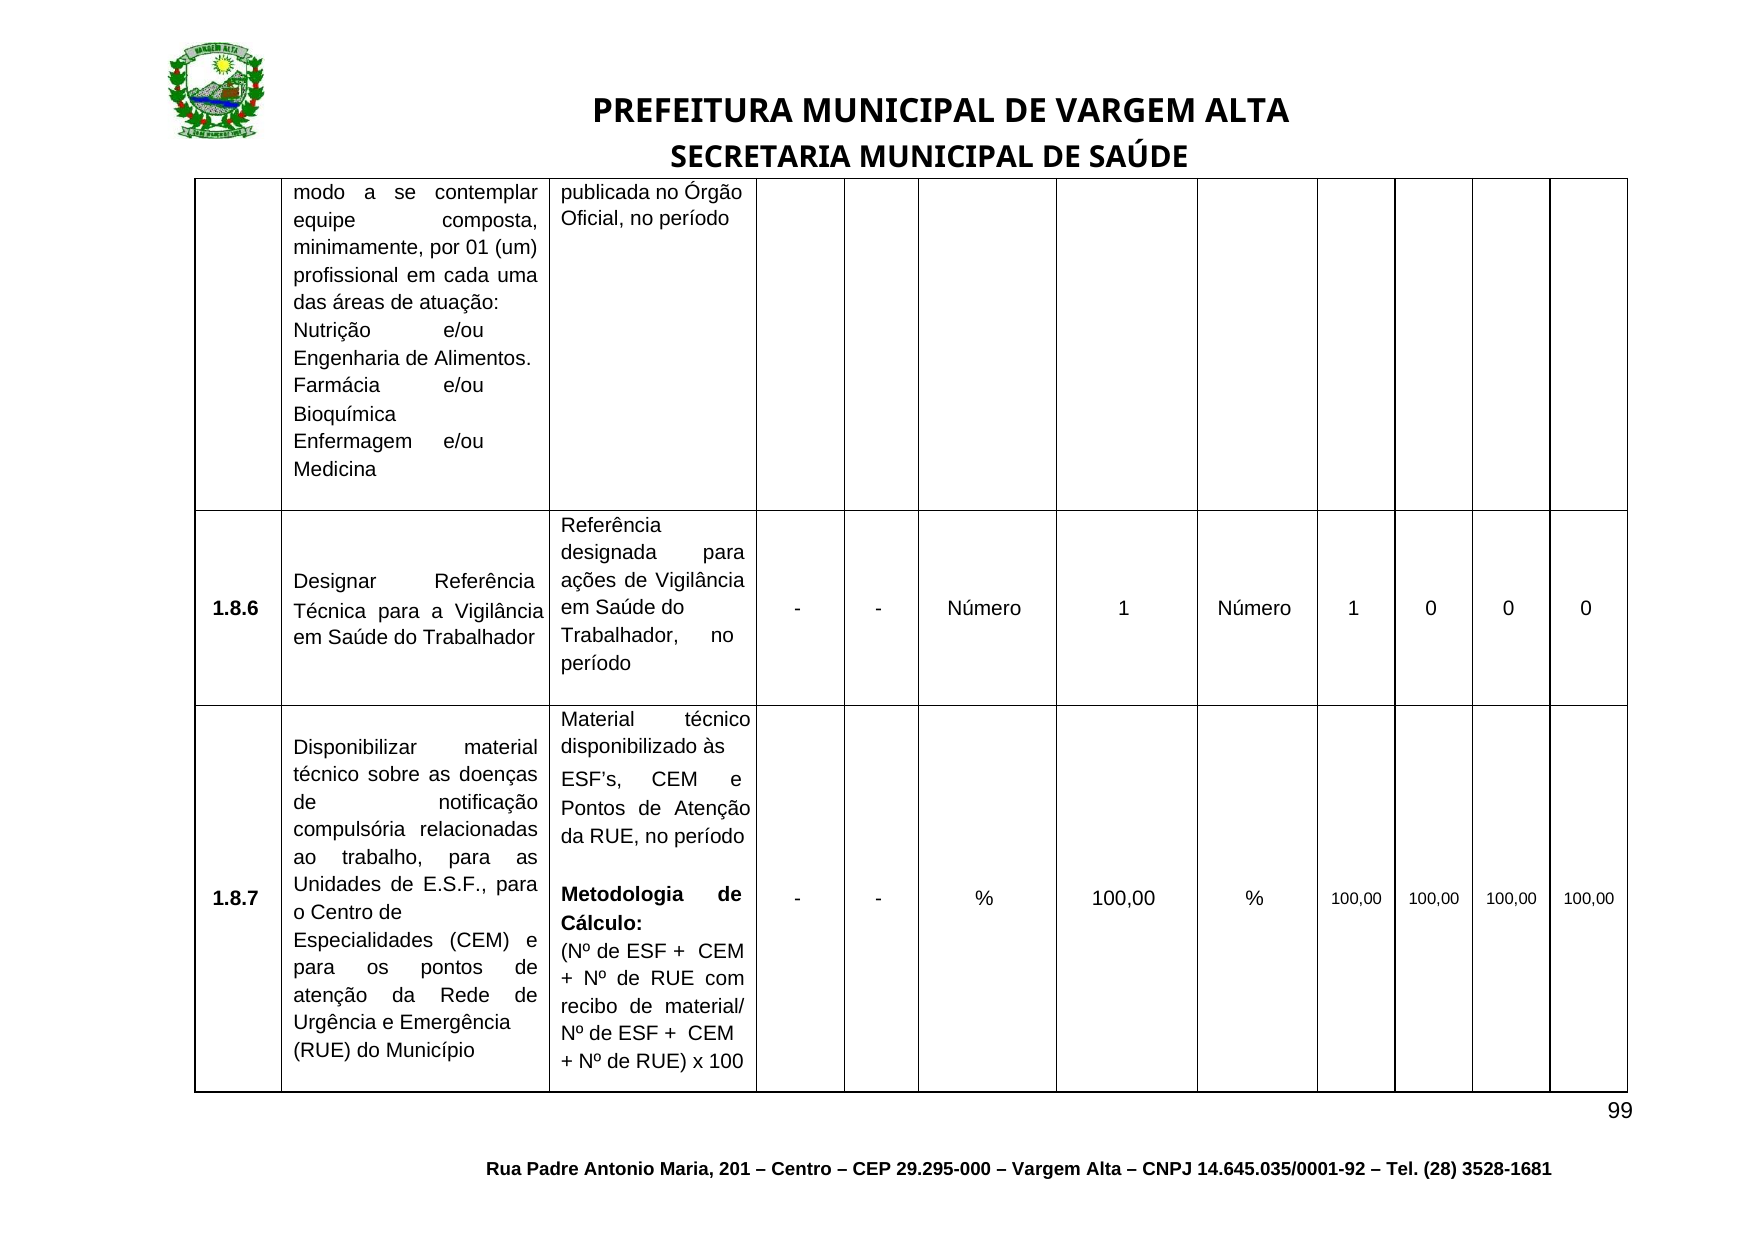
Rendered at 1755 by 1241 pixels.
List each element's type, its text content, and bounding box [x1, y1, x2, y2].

table_cell Número [919, 511, 1056, 704]
table_cell 0 [1551, 511, 1627, 704]
table_cell Número [1198, 511, 1317, 704]
table_header modo a se contemplar equipe composta, minimamente, por 01 (um) profissional em cada uma das áreas de atuação: Nutrição e/ou Engenharia de Alimentos. Farmácia e/ou Bioquímica Enfermagem e/ou Medicina [282, 179, 549, 510]
table_cell Disponibilizar material técnico sobre as doenças de notificação compulsória relacionadas ao trabalho, para as Unidades de E.S.F., para o Centro de Especialidades (CEM) e para os pontos de atenção da Rede de Urgência e Emergência (RUE) do Município [282, 706, 549, 1091]
table_cell 1.8.7 [196, 706, 281, 1091]
table_header [919, 179, 1056, 510]
table_cell 0 [1473, 511, 1549, 704]
table_header [1473, 179, 1549, 510]
table_cell - [845, 511, 918, 704]
table_header [845, 179, 918, 510]
table_cell Designar Referência Técnica para a Vigilância em Saúde do Trabalhador [282, 511, 549, 704]
table_header [757, 179, 844, 510]
table_header [196, 179, 281, 510]
table_header [1396, 179, 1472, 510]
table_cell 1 [1057, 511, 1197, 704]
table_cell 100,00 [1396, 706, 1472, 1091]
table_cell 100,00 [1057, 706, 1197, 1091]
table_cell % [1198, 706, 1317, 1091]
table_cell - [845, 706, 918, 1091]
table_cell 100,00 [1473, 706, 1549, 1091]
table_header publicada no Órgão Oficial, no período [550, 179, 756, 510]
table_cell 1.8.6 [196, 511, 281, 704]
table_cell 1 [1318, 511, 1394, 704]
table_cell % [919, 706, 1056, 1091]
table_header [1318, 179, 1394, 510]
table_header [1198, 179, 1317, 510]
table_cell - [757, 706, 844, 1091]
table_header [1057, 179, 1197, 510]
table_cell Material técnico disponibilizado às ESF’s, CEM e Pontos de Atenção da RUE, no período Metodologia de Cálculo: (Nº de ESF + CEM + Nº de RUE com recibo de material/ Nº de ESF + CEM + Nº de RUE) x 100 [550, 706, 756, 1091]
table_cell - [757, 511, 844, 704]
table_cell 100,00 [1551, 706, 1627, 1091]
table_header [1551, 179, 1627, 510]
table_cell Referência designada para ações de Vigilância em Saúde do Trabalhador, no período [550, 511, 756, 704]
table_cell 100,00 [1318, 706, 1394, 1091]
table_cell 0 [1396, 511, 1472, 704]
